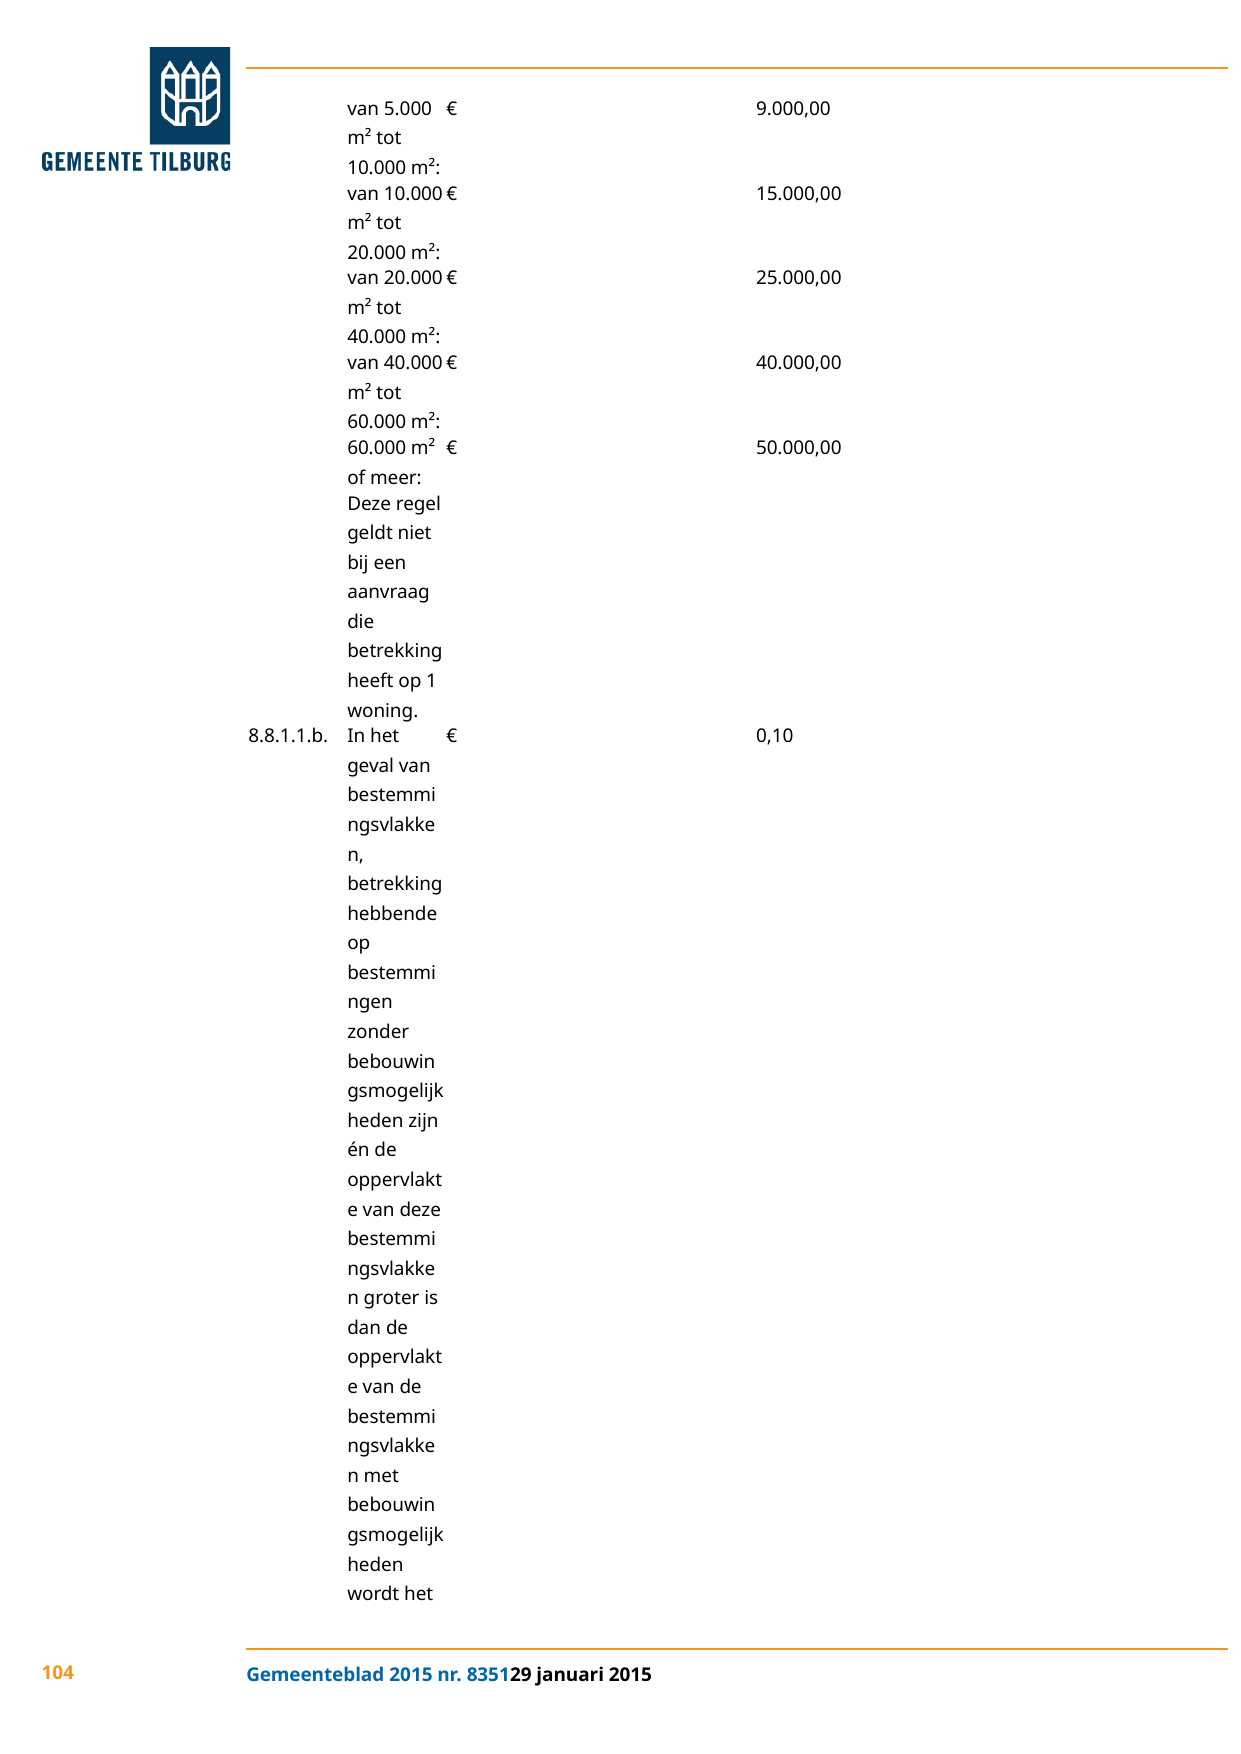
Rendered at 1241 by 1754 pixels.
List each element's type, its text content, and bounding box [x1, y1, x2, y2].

picture [41, 47, 231, 172]
table_cell [446, 490, 756, 722]
table_cell In het geval van bestemmingsvlakken, betrekking hebbende op bestemmingen zonder bebouwingsmogelijkheden zijn én de oppervlakte van deze bestemmingsvlakken groter is dan de oppervlakte van de bestemmingsvlakken met bebouwingsmogelijkheden wordt het [347, 723, 446, 1606]
table_cell Deze regel geldt niet bij een aanvraag die betrekking heeft op 1 woning. [347, 490, 446, 722]
table_cell van 40.000 m² tot 60.000 m²: [347, 350, 446, 434]
table_cell € [446, 350, 756, 434]
table_cell van 20.000 m² tot 40.000 m²: [347, 265, 446, 349]
table_cell € [446, 265, 756, 349]
table_cell [756, 490, 855, 722]
table_cell 40.000,00 [756, 350, 855, 434]
table_cell [248, 180, 347, 264]
table_cell [248, 350, 347, 434]
table_cell van 10.000 m² tot 20.000 m²: [347, 180, 446, 264]
table_cell van 5.000 m² tot 10.000 m²: [347, 95, 446, 180]
table_cell 0,10 [756, 723, 855, 1606]
table_cell [248, 265, 347, 349]
table_cell 9.000,00 [756, 95, 855, 180]
table_cell € [446, 95, 756, 180]
table_cell 25.000,00 [756, 265, 855, 349]
table_cell 8.8.1.1.b. [248, 723, 347, 1606]
table_cell € [446, 180, 756, 264]
table_cell [248, 434, 347, 490]
table_cell 15.000,00 [756, 180, 855, 264]
table_cell € [446, 723, 756, 1606]
table_cell 50.000,00 [756, 434, 855, 490]
table_cell 60.000 m² of meer: [347, 434, 446, 490]
table_cell [248, 95, 347, 180]
table_cell [248, 490, 347, 722]
table_cell € [446, 434, 756, 490]
